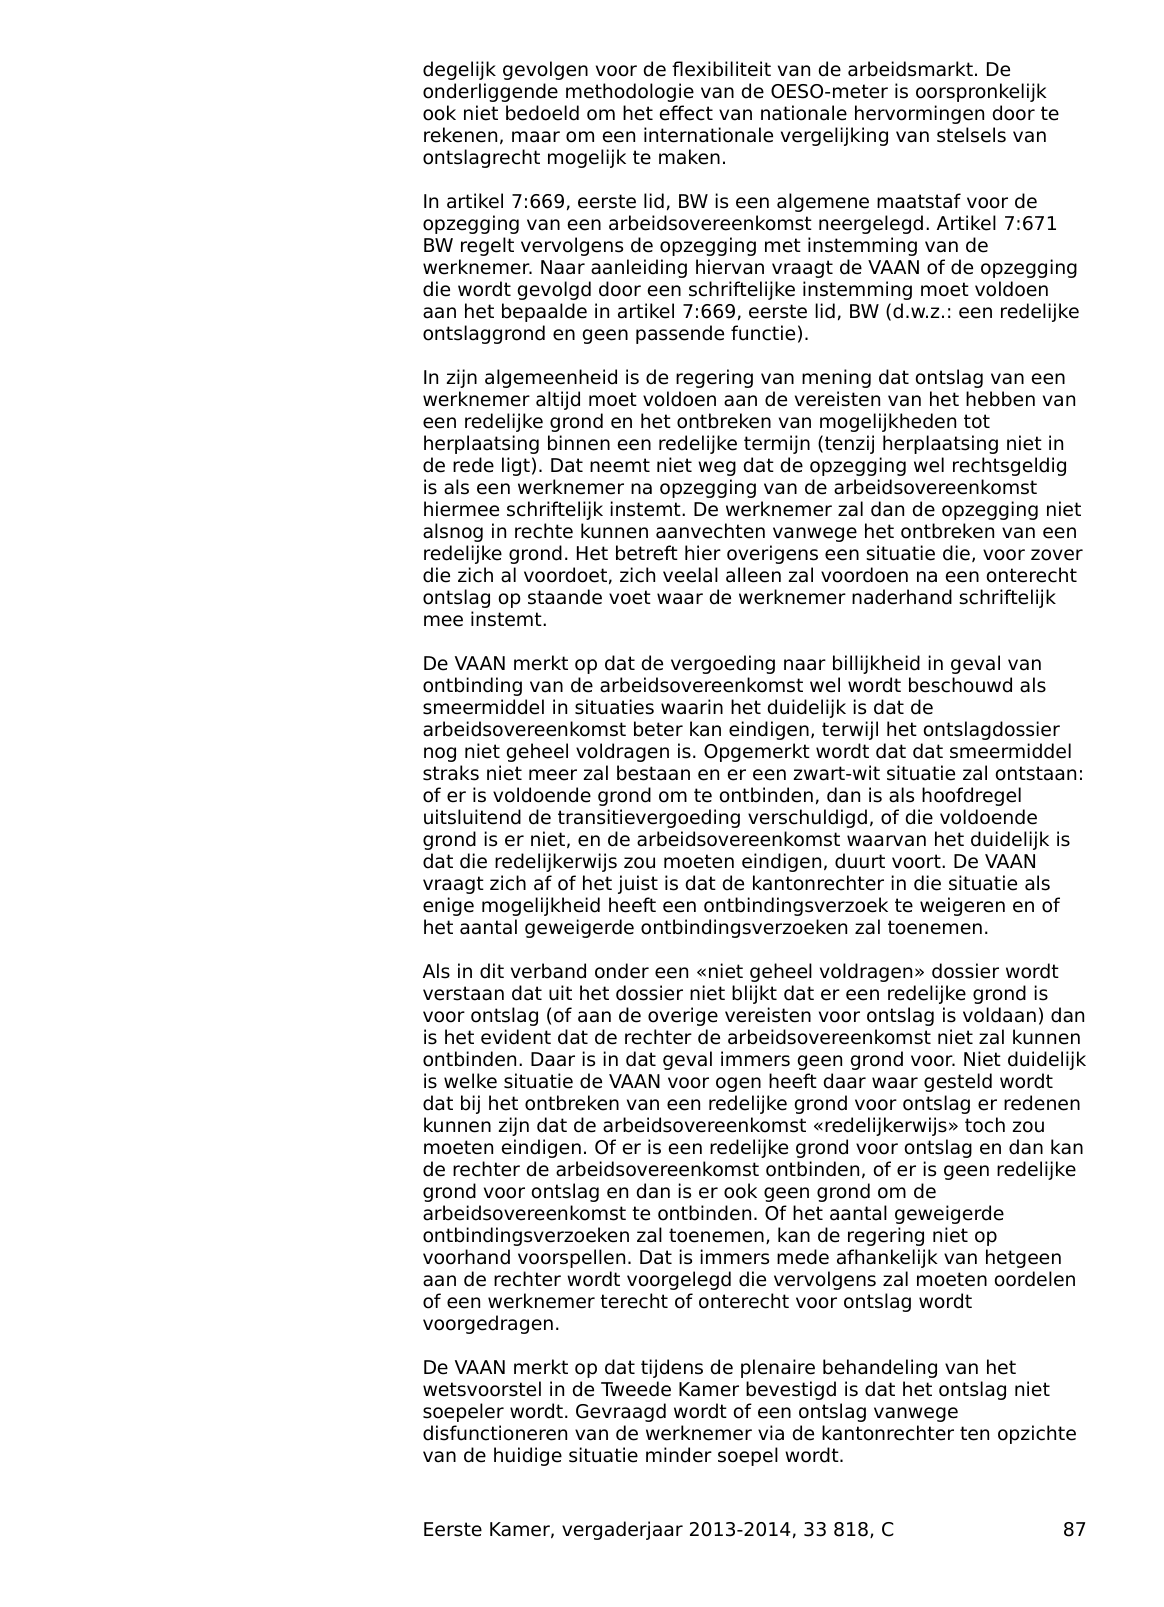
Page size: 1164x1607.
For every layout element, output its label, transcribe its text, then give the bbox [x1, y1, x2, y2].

text In zijn algemeenheid is de regering van mening dat ontslag van een werknemer altijd moet voldoen aan de vereisten van het hebben van een redelijke grond en het ontbreken van mogelijkheden tot herplaatsing binnen een redelijke termijn (tenzij herplaatsing niet in de rede ligt). Dat neemt niet weg dat de opzegging wel rechtsgeldig is als een werknemer na opzegging van de arbeidsovereenkomst hiermee schriftelijk instemt. De werknemer zal dan de opzegging niet alsnog in rechte kunnen aanvechten vanwege het ontbreken van een redelijke grond. Het betreft hier overigens een situatie die, voor zover die zich al voordoet, zich veelal alleen zal voordoen na een onterecht ontslag op staande voet waar de werknemer naderhand schriftelijk mee instemt. [422, 367, 1087, 631]
text degelijk gevolgen voor de flexibiliteit van de arbeidsmarkt. De onderliggende methodologie van de OESO-meter is oorspronkelijk ook niet bedoeld om het effect van nationale hervormingen door te rekenen, maar om een internationale vergelijking van stelsels van ontslagrecht mogelijk te maken. [422, 59, 1087, 169]
text Als in dit verband onder een «niet geheel voldragen» dossier wordt verstaan dat uit het dossier niet blijkt dat er een redelijke grond is voor ontslag (of aan de overige vereisten voor ontslag is voldaan) dan is het evident dat de rechter de arbeidsovereenkomst niet zal kunnen ontbinden. Daar is in dat geval immers geen grond voor. Niet duidelijk is welke situatie de VAAN voor ogen heeft daar waar gesteld wordt dat bij het ontbreken van een redelijke grond voor ontslag er redenen kunnen zijn dat de arbeidsovereenkomst «redelijkerwijs» toch zou moeten eindigen. Of er is een redelijke grond voor ontslag en dan kan de rechter de arbeidsovereenkomst ontbinden, of er is geen redelijke grond voor ontslag en dan is er ook geen grond om de arbeidsovereenkomst te ontbinden. Of het aantal geweigerde ontbindingsverzoeken zal toenemen, kan de regering niet op voorhand voorspellen. Dat is immers mede afhankelijk van hetgeen aan de rechter wordt voorgelegd die vervolgens zal moeten oordelen of een werknemer terecht of onterecht voor ontslag wordt voorgedragen. [422, 961, 1087, 1335]
text In artikel 7:669, eerste lid, BW is een algemene maatstaf voor de opzegging van een arbeidsovereenkomst neergelegd. Artikel 7:671 BW regelt vervolgens de opzegging met instemming van de werknemer. Naar aanleiding hiervan vraagt de VAAN of de opzegging die wordt gevolgd door een schriftelijke instemming moet voldoen aan het bepaalde in artikel 7:669, eerste lid, BW (d.w.z.: een redelijke ontslaggrond en geen passende functie). [422, 191, 1087, 345]
text De VAAN merkt op dat tijdens de plenaire behandeling van het wetsvoorstel in de Tweede Kamer bevestigd is dat het ontslag niet soepeler wordt. Gevraagd wordt of een ontslag vanwege disfunctioneren van de werknemer via de kantonrechter ten opzichte van de huidige situatie minder soepel wordt. [422, 1357, 1087, 1467]
text De VAAN merkt op dat de vergoeding naar billijkheid in geval van ontbinding van de arbeidsovereenkomst wel wordt beschouwd als smeermiddel in situaties waarin het duidelijk is dat de arbeidsovereenkomst beter kan eindigen, terwijl het ontslagdossier nog niet geheel voldragen is. Opgemerkt wordt dat dat smeermiddel straks niet meer zal bestaan en er een zwart-wit situatie zal ontstaan: of er is voldoende grond om te ontbinden, dan is als hoofdregel uitsluitend de transitievergoeding verschuldigd, of die voldoende grond is er niet, en de arbeidsovereenkomst waarvan het duidelijk is dat die redelijkerwijs zou moeten eindigen, duurt voort. De VAAN vraagt zich af of het juist is dat de kantonrechter in die situatie als enige mogelijkheid heeft een ontbindingsverzoek te weigeren en of het aantal geweigerde ontbindingsverzoeken zal toenemen. [422, 653, 1087, 939]
